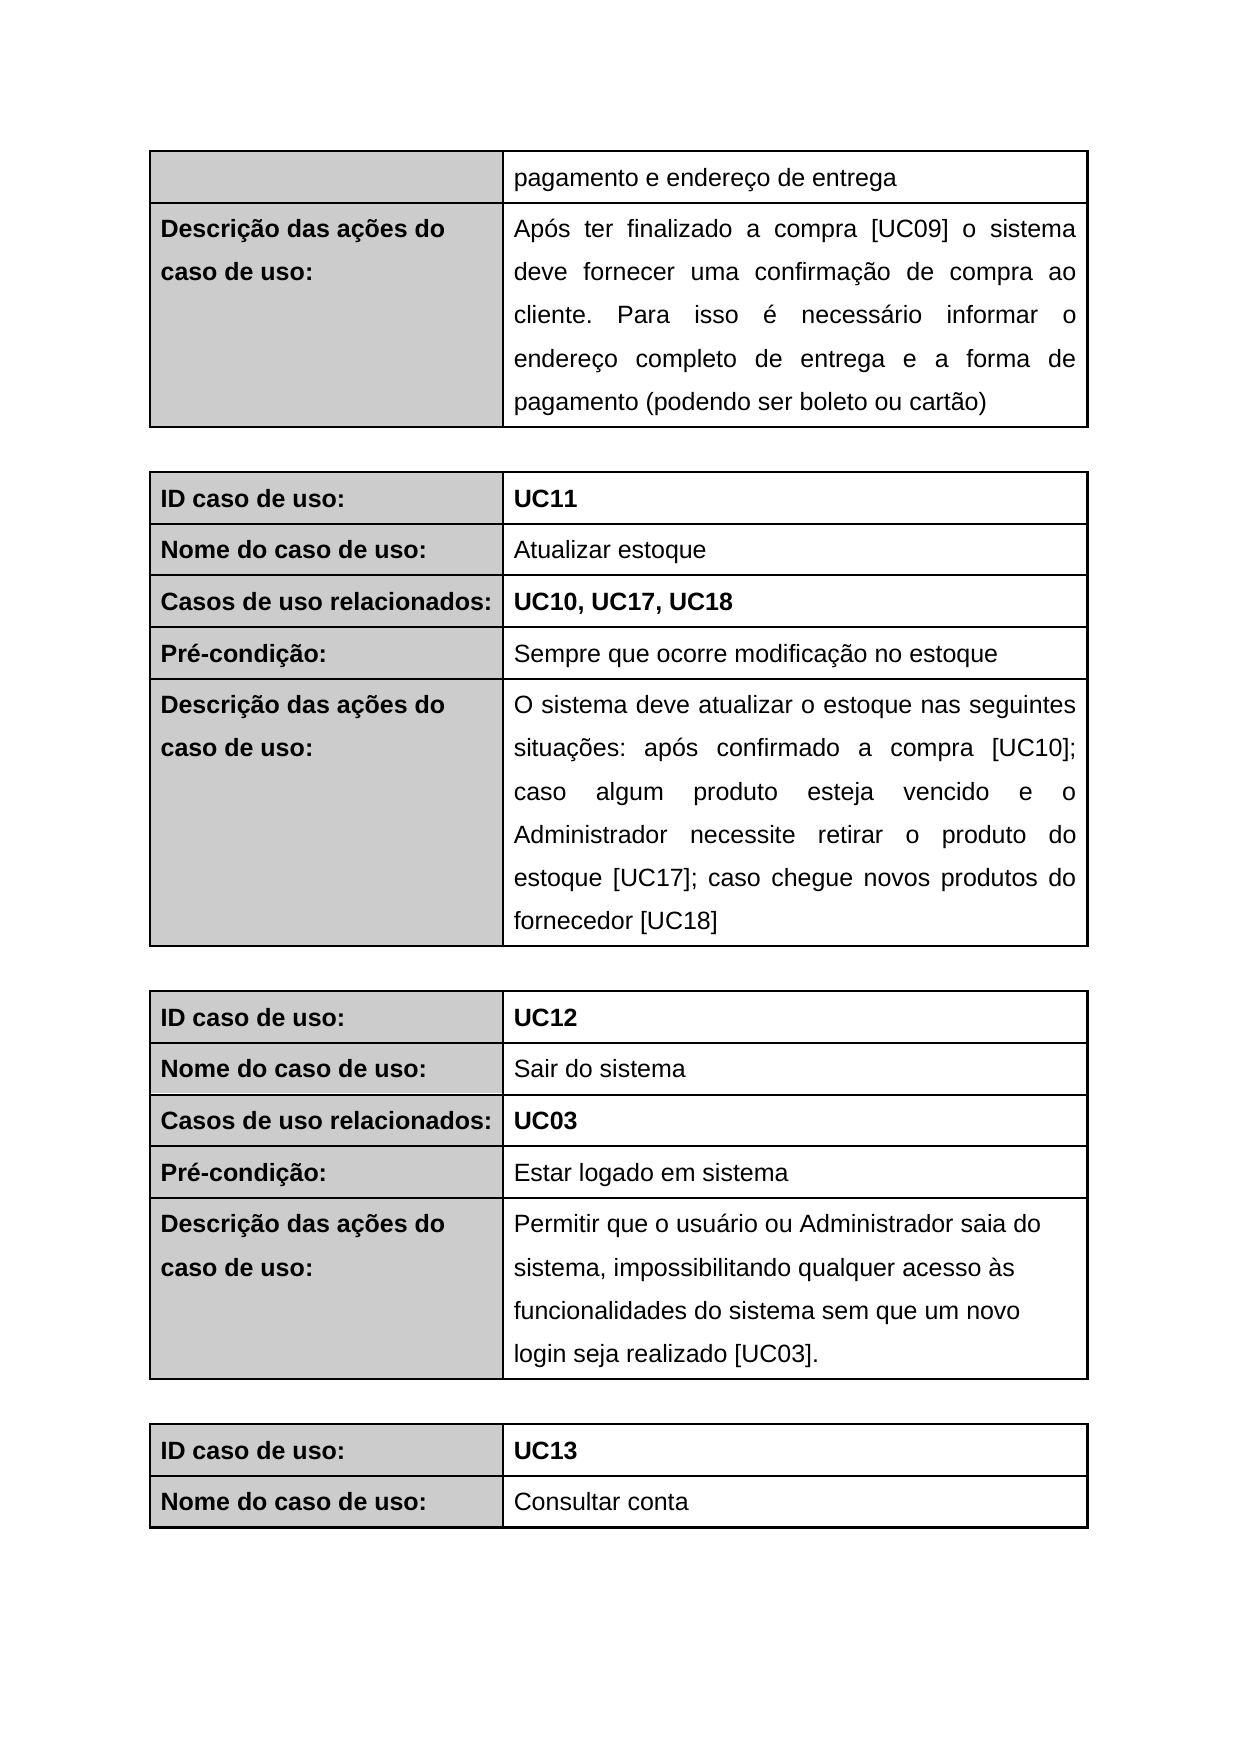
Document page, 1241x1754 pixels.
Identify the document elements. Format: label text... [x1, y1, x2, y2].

table_cell Sempre que ocorre modificação no estoque [504, 628, 1086, 678]
table_header ID caso de uso: [151, 1425, 502, 1475]
table_cell Nome do caso de uso: [151, 1477, 502, 1526]
table_cell Casos de uso relacionados: [151, 576, 502, 626]
table_header UC11 [504, 473, 1086, 523]
table_header UC13 [504, 1425, 1086, 1475]
table_cell Permitir que o usuário ou Administrador saia do sistema, impossibilitando qualquer acesso às funcionalidades do sistema sem que um novo login seja realizado [UC03]. [504, 1199, 1086, 1378]
table_header ID caso de uso: [151, 992, 502, 1042]
table_cell Casos de uso relacionados: [151, 1096, 502, 1145]
table_cell Após ter finalizado a compra [UC09] o sistema deve fornecer uma confirmação de compra ao cliente. Para isso é necessário informar o endereço completo de entrega e a forma de pagamento (podendo ser boleto ou cartão) [504, 204, 1086, 426]
table_cell Pré-condição: [151, 1147, 502, 1197]
table_cell Atualizar estoque [504, 525, 1086, 574]
table_cell Nome do caso de uso: [151, 1044, 502, 1093]
table_cell [151, 152, 502, 202]
table_cell pagamento e endereço de entrega [504, 152, 1086, 202]
table_header UC12 [504, 992, 1086, 1042]
table_cell Consultar conta [504, 1477, 1086, 1526]
table_header ID caso de uso: [151, 473, 502, 523]
table_cell Sair do sistema [504, 1044, 1086, 1093]
table_cell UC10, UC17, UC18 [504, 576, 1086, 626]
table_cell Descrição das ações do caso de uso: [151, 1199, 502, 1378]
table_cell UC03 [504, 1096, 1086, 1145]
table_cell Descrição das ações do caso de uso: [151, 680, 502, 945]
table_cell Estar logado em sistema [504, 1147, 1086, 1197]
table_cell Nome do caso de uso: [151, 525, 502, 574]
table_cell O sistema deve atualizar o estoque nas seguintes situações: após confirmado a compra [UC10]; caso algum produto esteja vencido e o Administrador necessite retirar o produto do estoque [UC17]; caso chegue novos produtos do fornecedor [UC18] [504, 680, 1086, 945]
table_cell Descrição das ações do caso de uso: [151, 204, 502, 426]
table_cell Pré-condição: [151, 628, 502, 678]
